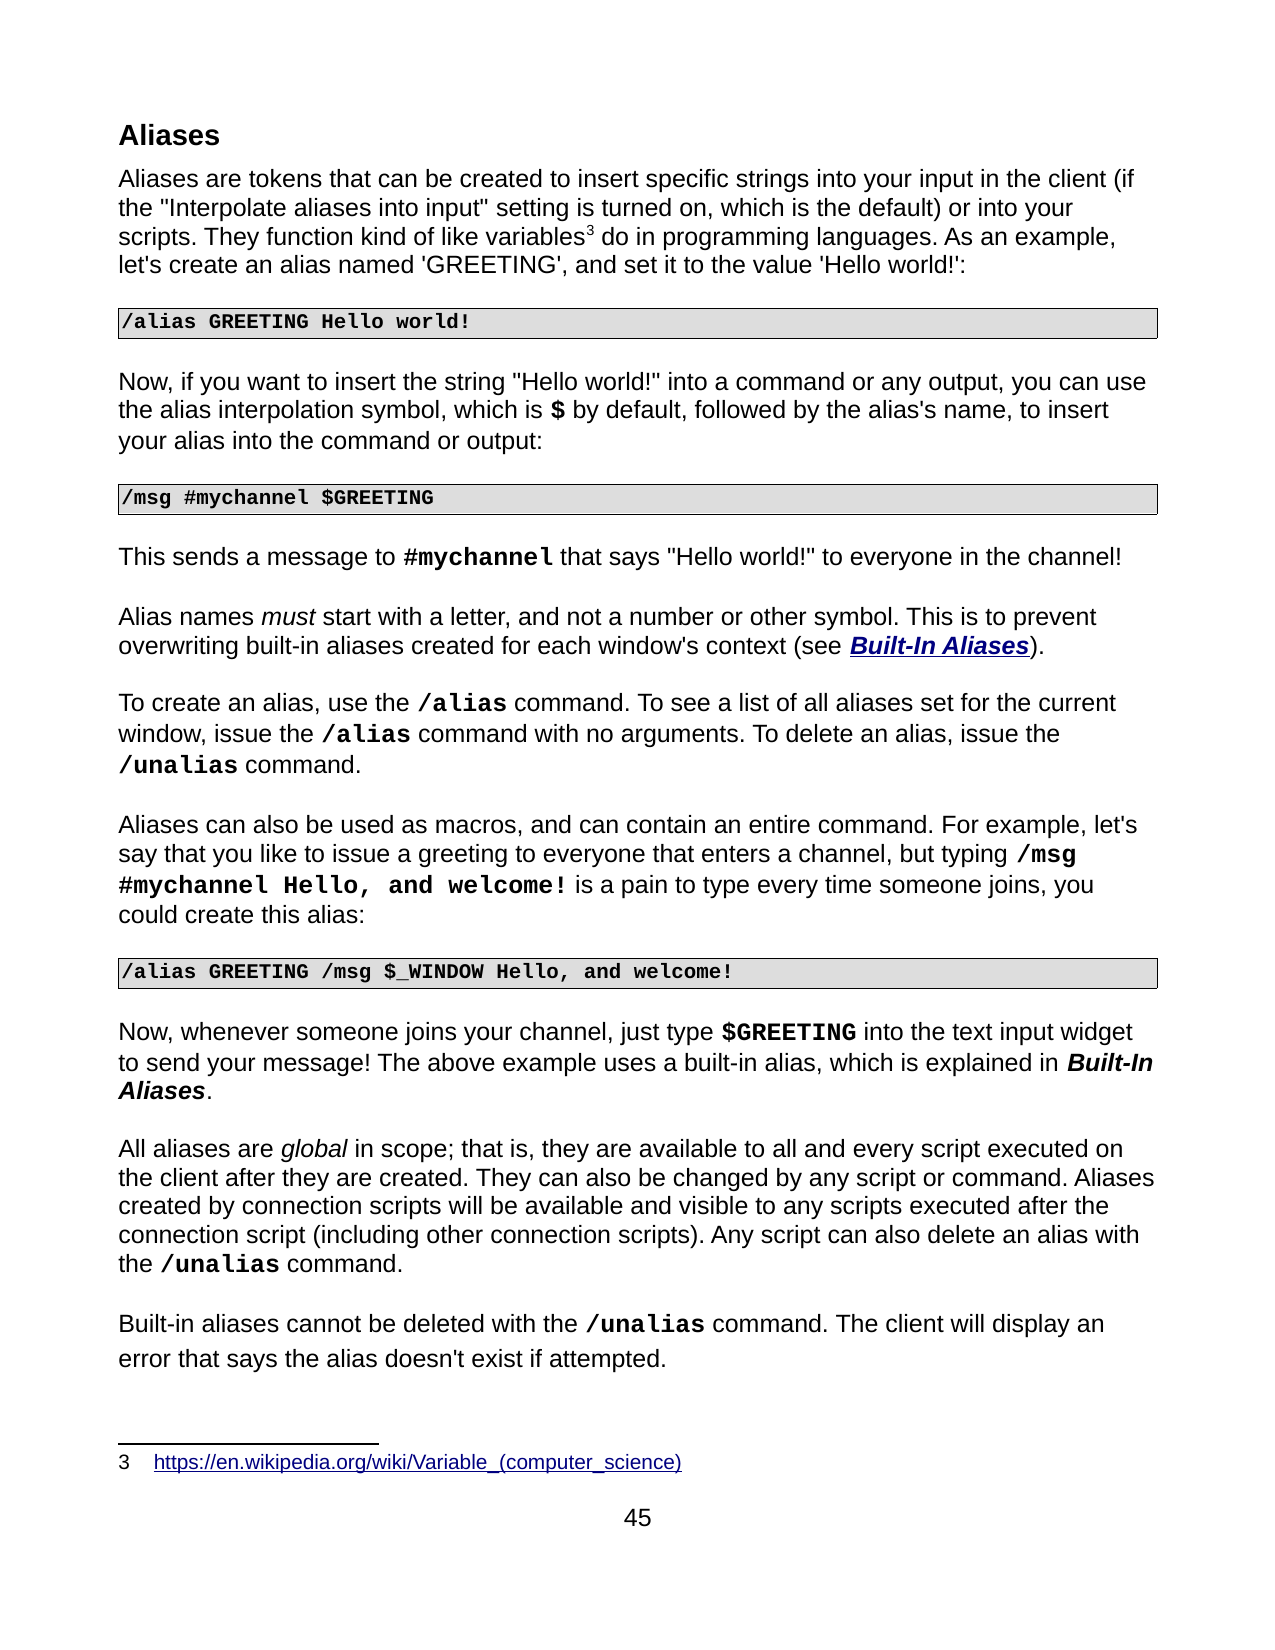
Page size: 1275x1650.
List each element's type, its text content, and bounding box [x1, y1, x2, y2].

text Now, if you want to insert the string "Hello world!" into a command or any output, you can use the alias interpolation symbol, which is $ by default, followed by the alias's name, to insert your alias into the command or output: [118, 367, 1157, 455]
table_header /alias GREETING Hello world! [119, 309, 1157, 338]
text This sends a message to #mychannel that says "Hello world!" to everyone in the channel! [118, 542, 1157, 573]
table_header /alias GREETING /msg $_WINDOW Hello, and welcome! [119, 959, 1157, 988]
text https://en.wikipedia.org/wiki/Variable_(computer_science) [118, 1450, 1157, 1474]
subtitle Aliases [118, 118, 1157, 152]
text Built-in aliases cannot be deleted with the /unalias command. The client will display an error that says the alias doesn't exist if attempted. [118, 1308, 1157, 1372]
text To create an alias, use the /alias command. To see a list of all aliases set for the current window, issue the /alias command with no arguments. To delete an alias, issue the /unalias command. [118, 688, 1157, 781]
text Aliases are tokens that can be created to insert specific strings into your input in the client (if the "Interpolate aliases into input" setting is turned on, which is the default) or into your scripts. They function kind of like variables do in programming languages. As an example, let's create an alias named 'GREETING', and set it to the value 'Hello world!': [118, 164, 1157, 279]
table_header /msg #mychannel $GREETING [119, 485, 1157, 513]
text All aliases are global in scope; that is, they are available to all and every script executed on the client after they are created. They can also be changed by any script or command. Aliases created by connection scripts will be available and visible to any scripts executed after the connection script (including other connection scripts). Any script can also delete an alias with the /unalias command. [118, 1134, 1157, 1280]
text Now, whenever someone joins your channel, just type $GREETING into the text input widget to send your message! The above example uses a built-in alias, which is explained in Built-In Aliases. [118, 1017, 1157, 1105]
text Alias names must start with a letter, and not a number or other symbol. This is to prevent overwriting built-in aliases created for each window's context (see Built-In Aliases). [118, 602, 1157, 659]
text Aliases can also be used as macros, and can contain an entire command. For example, let's say that you like to issue a greeting to everyone that enters a channel, but typing /msg #mychannel Hello, and welcome! is a pain to type every time someone joins, you could create this alias: [118, 810, 1157, 929]
